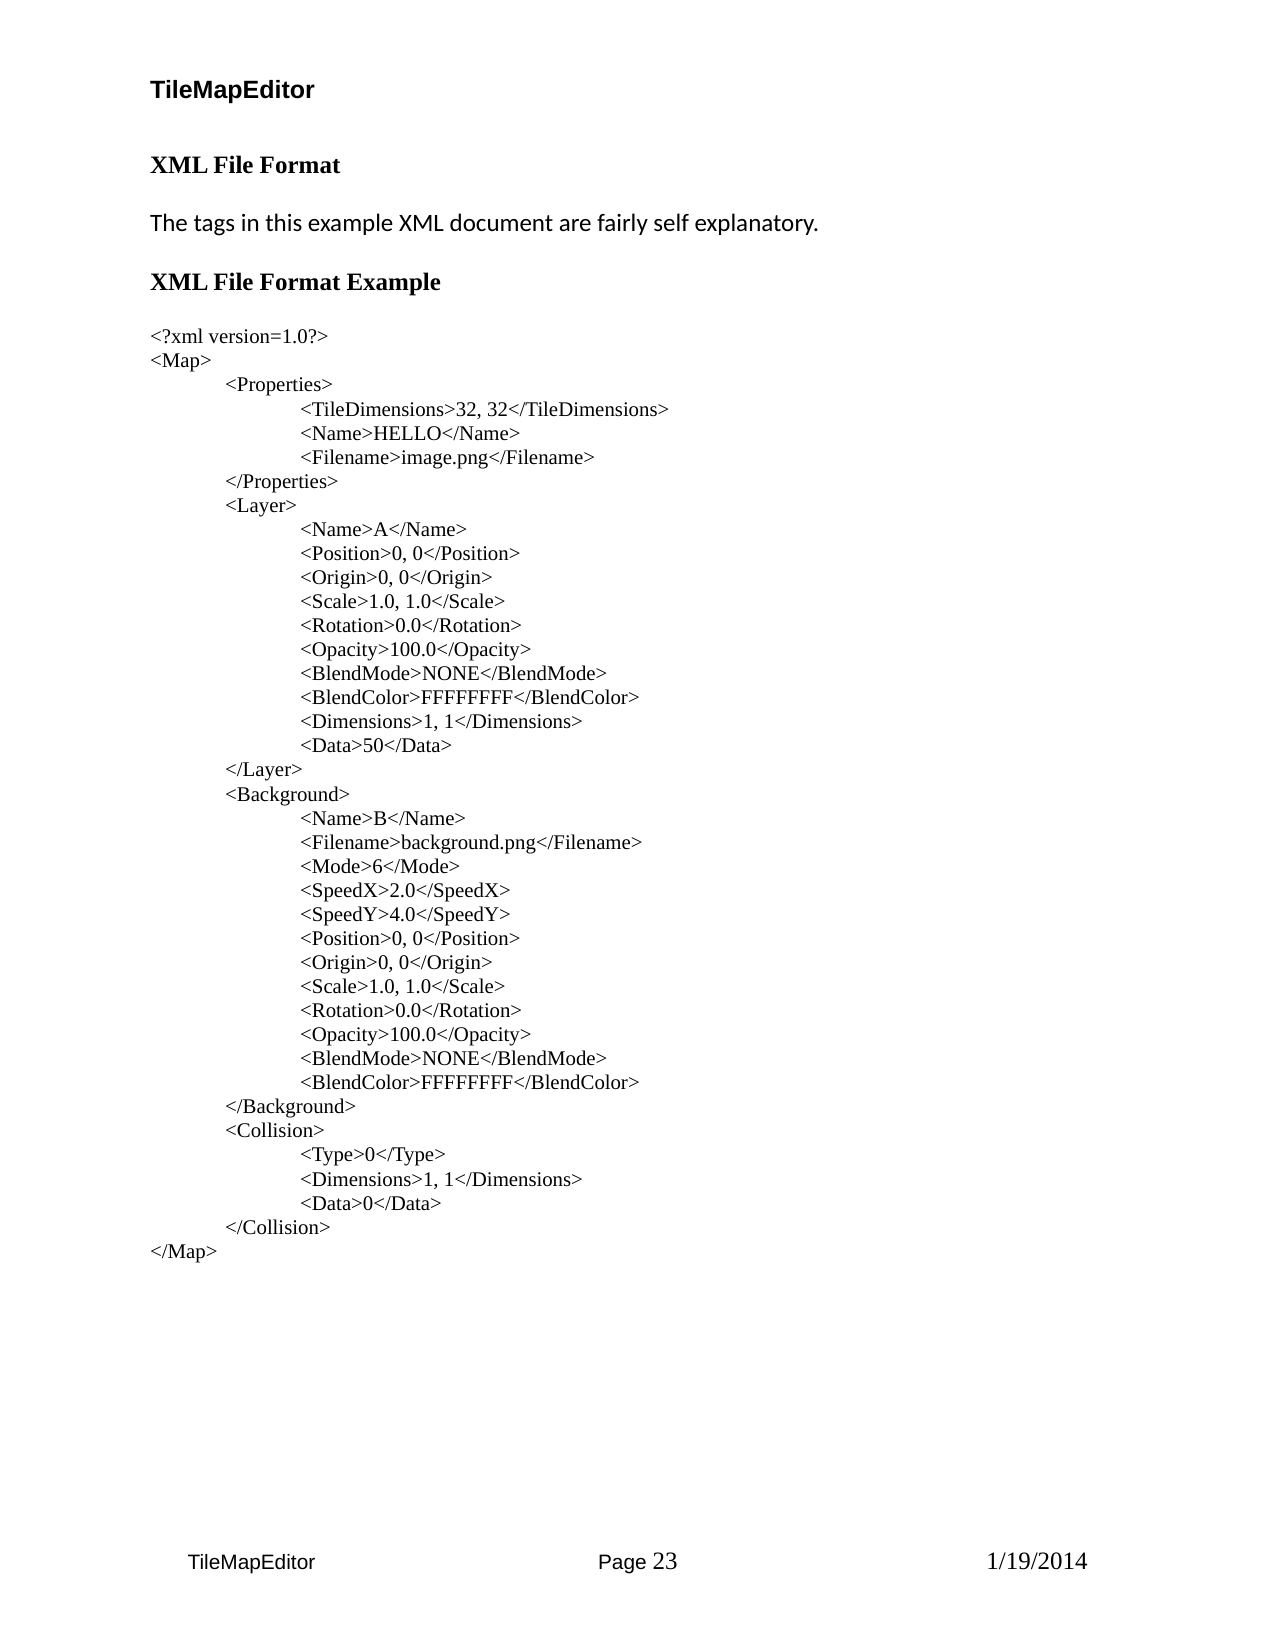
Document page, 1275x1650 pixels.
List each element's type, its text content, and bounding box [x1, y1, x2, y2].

text <Opacity>100.0</Opacity> [150, 637, 1125, 661]
text The tags in this example XML document are fairly self explanatory. [150, 207, 1125, 238]
text <BlendColor>FFFFFFFF</BlendColor> [150, 1070, 1125, 1094]
text <BlendColor>FFFFFFFF</BlendColor> [150, 685, 1125, 709]
text <Origin>0, 0</Origin> [150, 950, 1125, 974]
text <Filename>background.png</Filename> [150, 829, 1125, 854]
text <Name>B</Name> [150, 806, 1125, 829]
text <Mode>6</Mode> [150, 854, 1125, 878]
text <Type>0</Type> [150, 1142, 1125, 1166]
text <SpeedX>2.0</SpeedX> [150, 878, 1125, 902]
text </Properties> [150, 469, 1125, 493]
text <Properties> [150, 372, 1125, 396]
text <?xml version=1.0?> [150, 324, 1125, 348]
text <Opacity>100.0</Opacity> [150, 1022, 1125, 1046]
text <Name>A</Name> [150, 517, 1125, 541]
text <Origin>0, 0</Origin> [150, 565, 1125, 589]
text XML File Format [150, 150, 1125, 179]
text <Map> [150, 348, 1125, 372]
text <Position>0, 0</Position> [150, 541, 1125, 565]
text <SpeedY>4.0</SpeedY> [150, 902, 1125, 926]
text <Scale>1.0, 1.0</Scale> [150, 974, 1125, 998]
text <TileDimensions>32, 32</TileDimensions> [150, 396, 1125, 421]
text <Collision> [150, 1118, 1125, 1142]
text </Collision> [150, 1214, 1125, 1239]
text <Dimensions>1, 1</Dimensions> [150, 709, 1125, 733]
text <BlendMode>NONE</BlendMode> [150, 661, 1125, 685]
text </Map> [150, 1239, 1125, 1263]
text <Background> [150, 781, 1125, 806]
text <BlendMode>NONE</BlendMode> [150, 1046, 1125, 1070]
text <Dimensions>1, 1</Dimensions> [150, 1166, 1125, 1191]
text </Layer> [150, 757, 1125, 781]
text <Scale>1.0, 1.0</Scale> [150, 589, 1125, 613]
text XML File Format Example [150, 267, 1125, 296]
text <Data>50</Data> [150, 733, 1125, 757]
text <Data>0</Data> [150, 1191, 1125, 1214]
text <Filename>image.png</Filename> [150, 444, 1125, 469]
text <Rotation>0.0</Rotation> [150, 998, 1125, 1022]
text <Position>0, 0</Position> [150, 926, 1125, 950]
text <Rotation>0.0</Rotation> [150, 613, 1125, 637]
text <Layer> [150, 493, 1125, 517]
text <Name>HELLO</Name> [150, 421, 1125, 444]
text </Background> [150, 1094, 1125, 1118]
